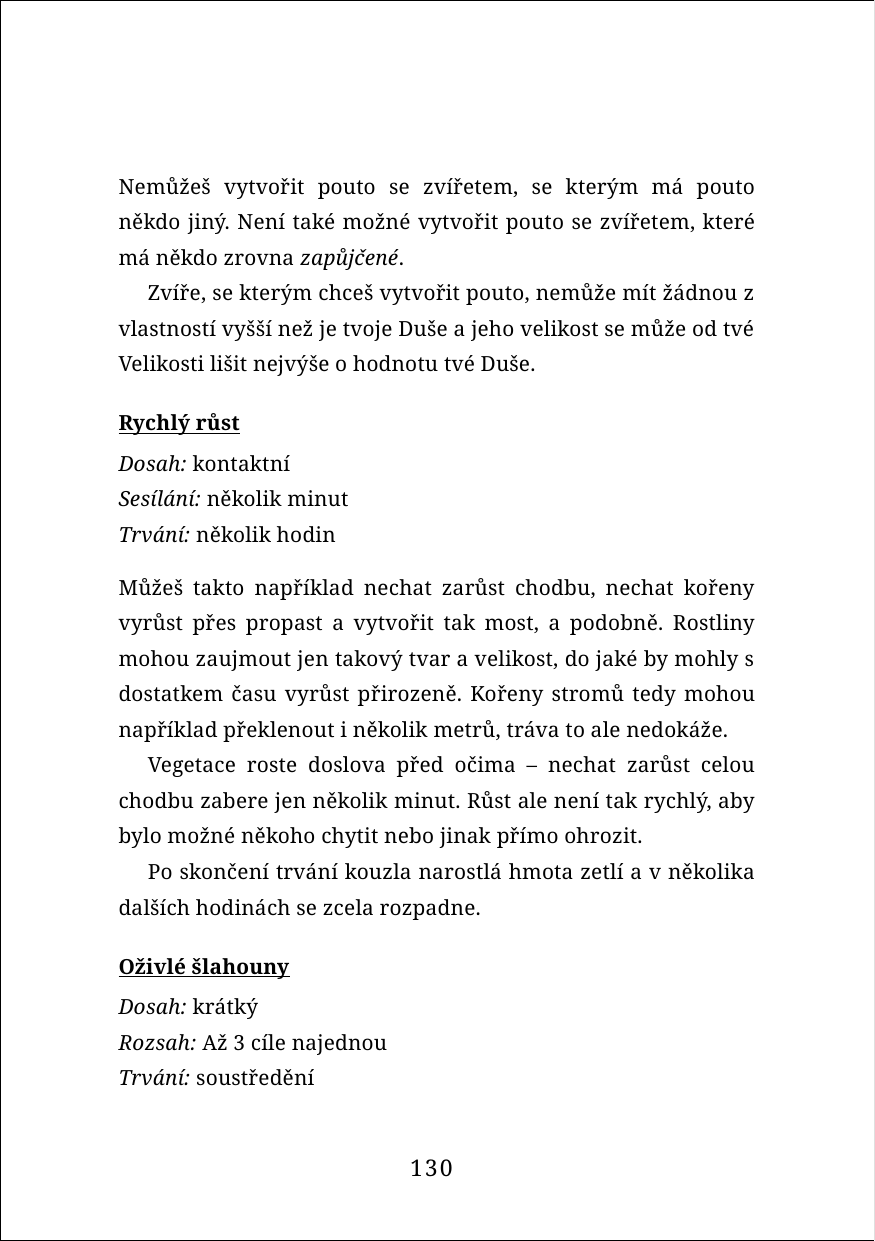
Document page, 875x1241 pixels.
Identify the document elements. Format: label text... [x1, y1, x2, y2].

text Můžeš takto například nechat zarůst chodbu, nechat kořeny vyrůst přes propast a vytvořit tak most, a podobně. Rostliny mohou zaujmout jen takový tvar a velikost, do jaké by mohly s dostatkem času vyrůst přirozeně. Kořeny stromů tedy mohou například překlenout i několik metrů, tráva to ale nedokáže. Vegetace roste doslova před očima – nechat zarůst celou chodbu zabere jen několik minut. Růst ale není tak rychlý, aby bylo možné někoho chytit nebo jinak přímo ohrozit. Po skončení trvání kouzla narostlá hmota zetlí a v několika dalších hodinách se zcela rozpadne. [118, 573, 756, 921]
text Dosah: krátký Rozsah: Až 3 cíle najednou Trvání: soustředění [118, 992, 756, 1092]
subtitle Oživlé šlahouny [118, 952, 756, 980]
text Dosah: kontaktní Sesílání: několik minut Trvání: několik hodin [118, 449, 756, 548]
text Nemůžeš vytvořit pouto se zvířetem, se kterým má pouto někdo jiný. Není také možné vytvořit pouto se zvířetem, které má někdo zrovna zapůjčené. Zvíře, se kterým chceš vytvořit pouto, nemůže mít žádnou z vlastností vyšší než je tvoje Duše a jeho velikost se může od tvé Velikosti lišit nejvýše o hodnotu tvé Duše. [118, 172, 756, 378]
subtitle Rychlý růst [118, 408, 756, 437]
